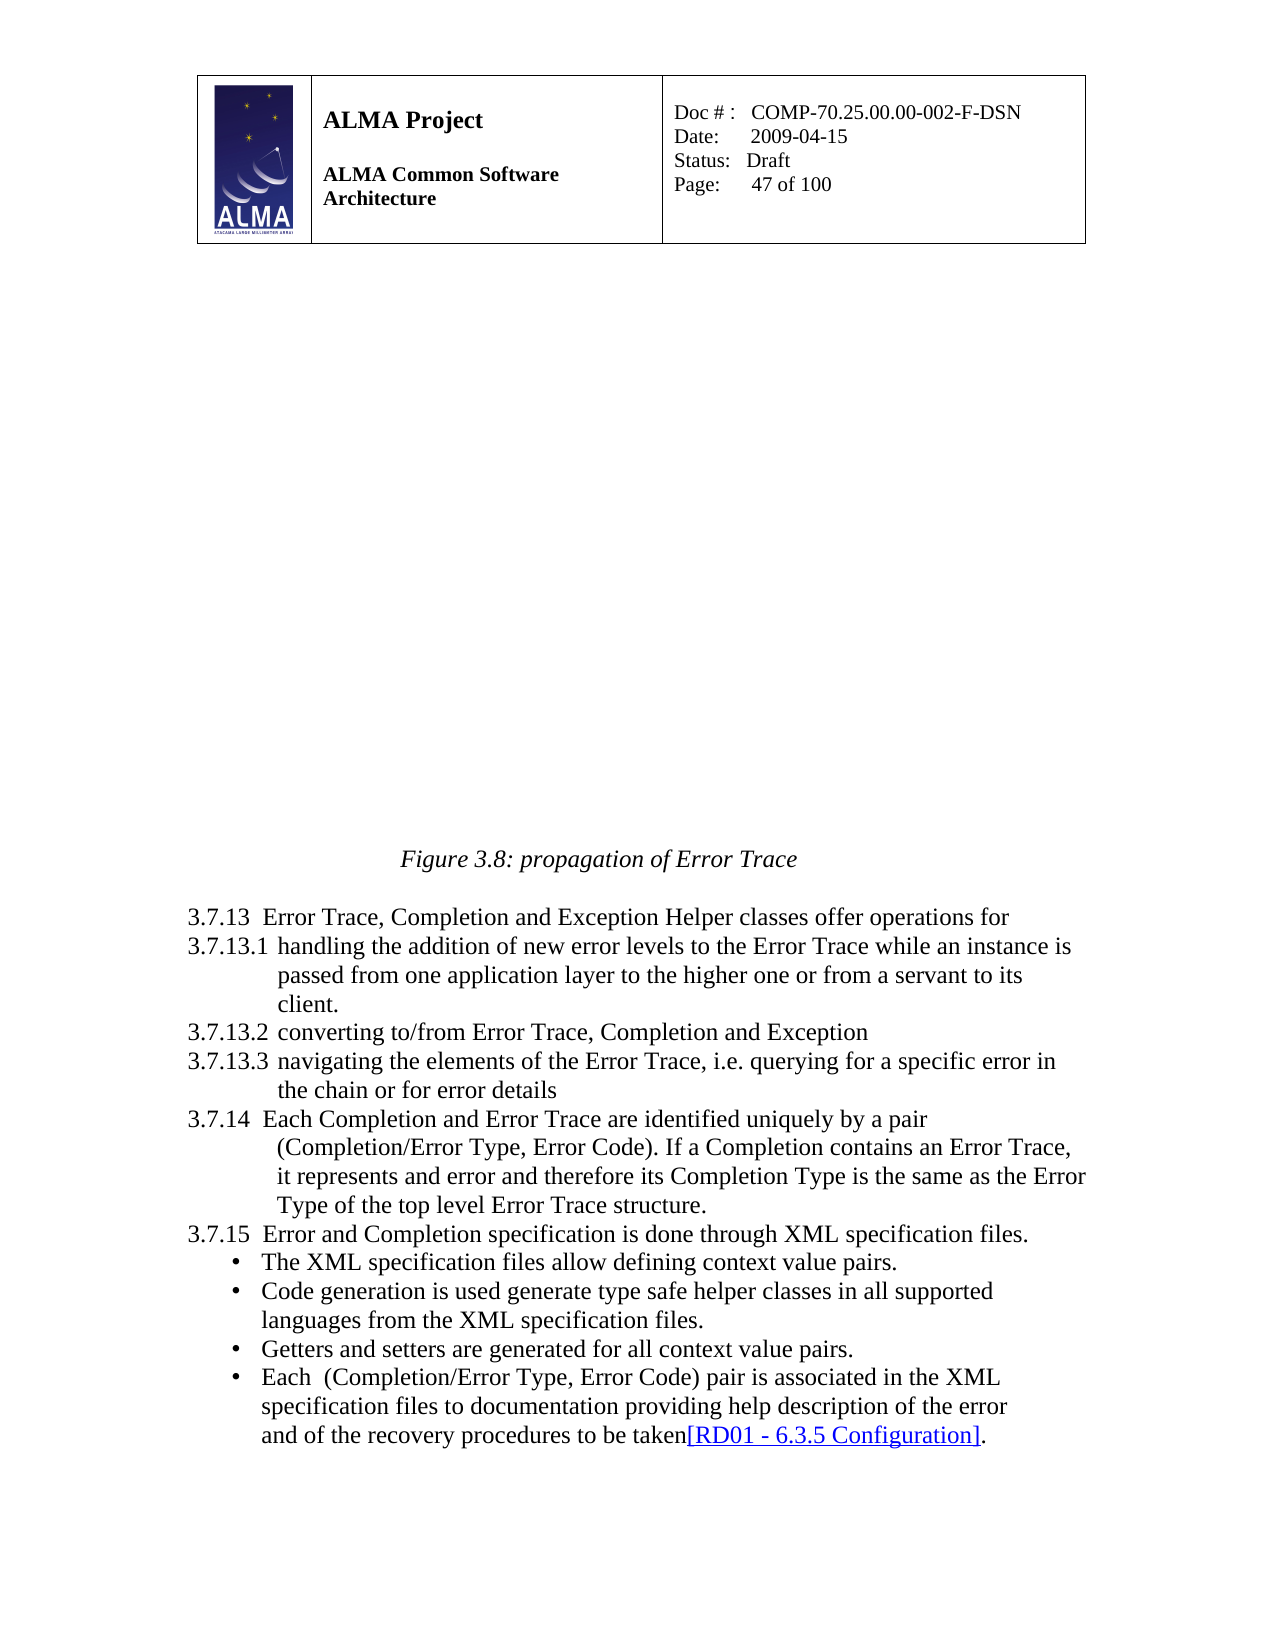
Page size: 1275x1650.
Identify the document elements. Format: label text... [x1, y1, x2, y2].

list Each (Completion/Error Type, Error Code) pair is associated in the XML specification files to documentation providing help description of the error and of the recovery procedures to be taken[RD01 - 6.3.5 Configuration]. [232, 1362, 1012, 1449]
list The XML specification files allow defining context value pairs. [232, 1247, 1012, 1276]
subtitle handling the addition of new error levels to the Error Trace while an instance is passed from one application layer to the higher one or from a servant to its client. [187, 931, 1087, 1017]
text Figure 3.8: propagation of Error Trace [187, 844, 1012, 873]
subtitle Each Completion and Error Trace are identified uniquely by a pair (Completion/Error Type, Error Code). If a Completion contains an Error Trace, it represents and error and therefore its Completion Type is the same as the Error Type of the top level Error Trace structure. [187, 1104, 1087, 1219]
subtitle navigating the elements of the Error Trace, i.e. querying for a specific error in the chain or for error details [187, 1046, 1087, 1104]
picture [214, 85, 293, 235]
list Getters and setters are generated for all context value pairs. [232, 1334, 1012, 1362]
subtitle converting to/from Error Trace, Completion and Exception [187, 1017, 1087, 1046]
subtitle Error Trace, Completion and Exception Helper classes offer operations for [187, 902, 1087, 931]
subtitle Error and Completion specification is done through XML specification files. [187, 1219, 1087, 1247]
list Code generation is used generate type safe helper classes in all supported languages from the XML specification files. [232, 1276, 1012, 1334]
